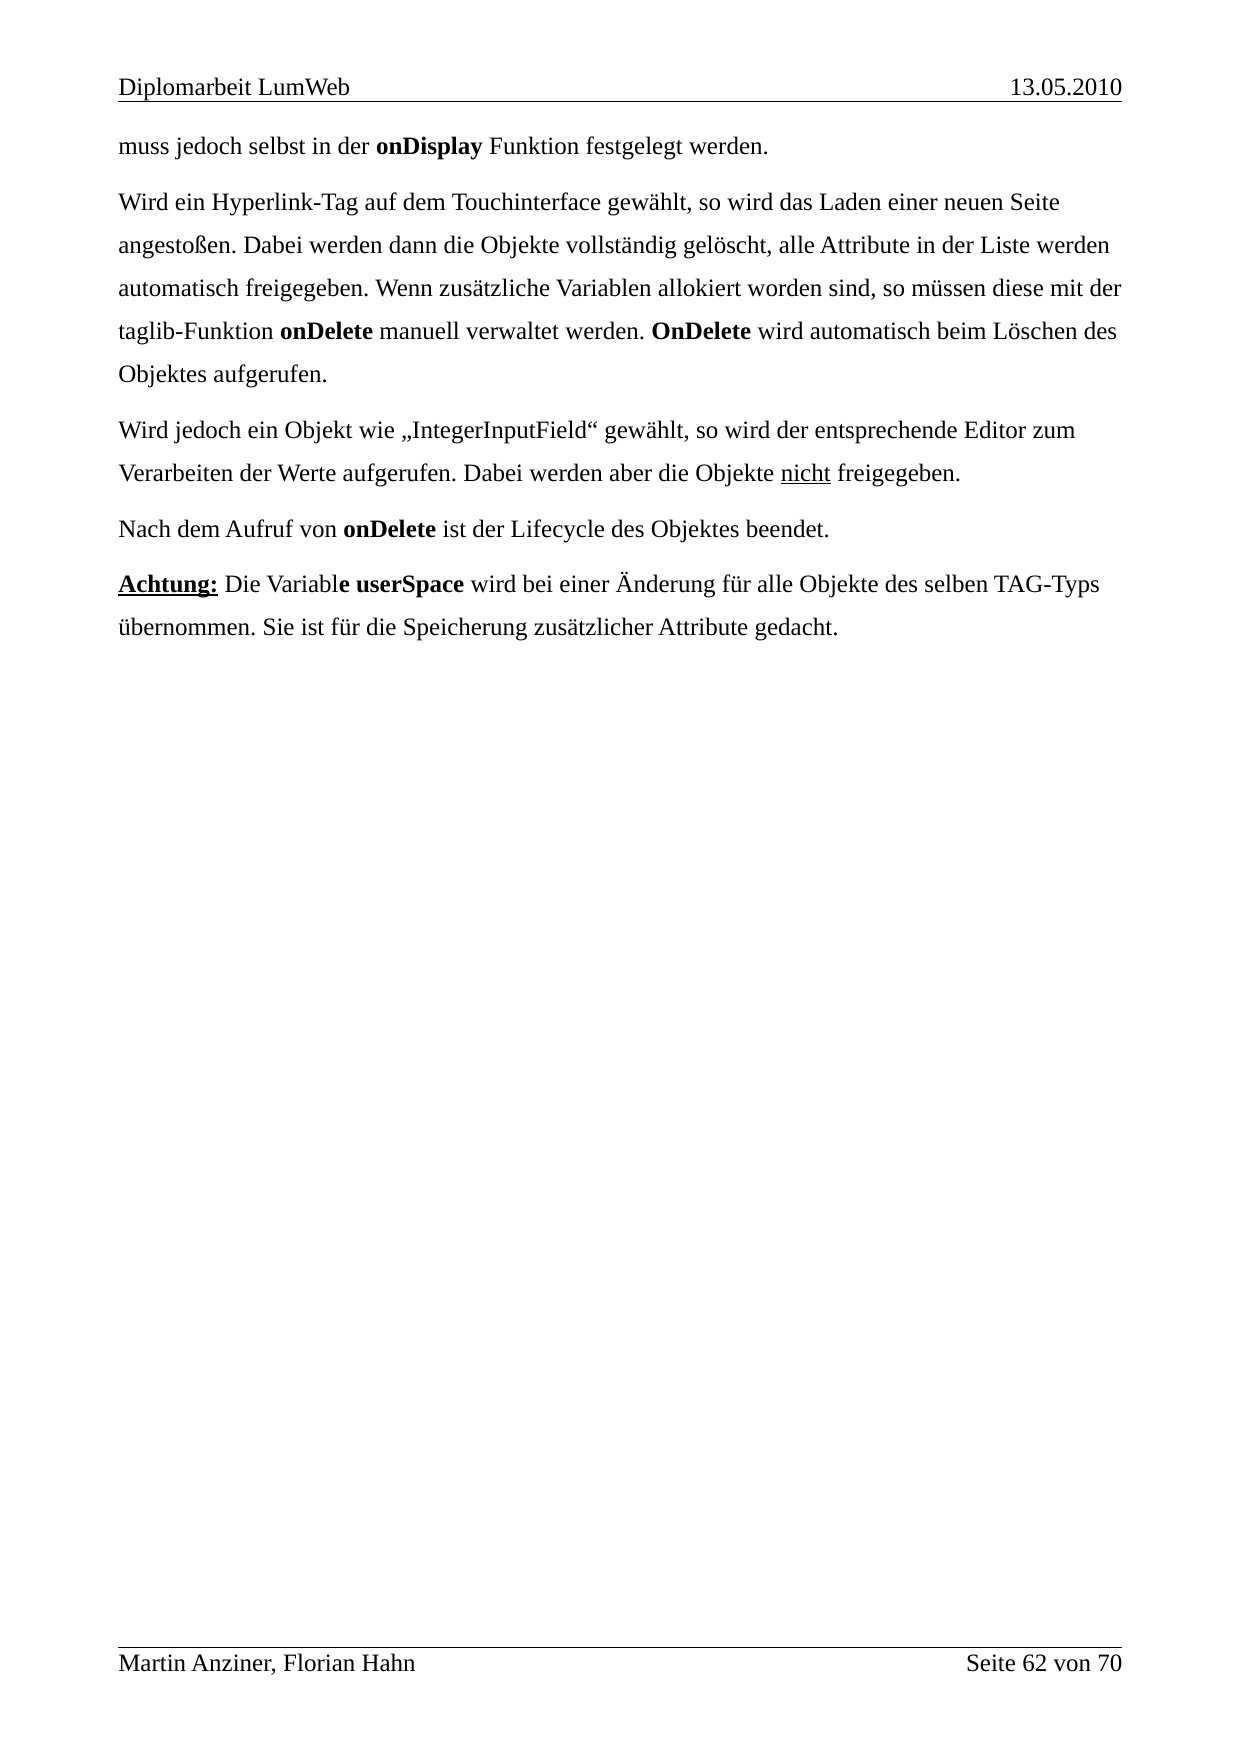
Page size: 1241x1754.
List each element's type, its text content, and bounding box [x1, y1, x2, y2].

text Wird jedoch ein Objekt wie „IntegerInputField“ gewählt, so wird der entsprechende Editor zum Verarbeiten der Werte aufgerufen. Dabei werden aber die Objekte nicht freigegeben. [118, 415, 1122, 487]
text Wird ein Hyperlink-Tag auf dem Touchinterface gewählt, so wird das Laden einer neuen Seite angestoßen. Dabei werden dann die Objekte vollständig gelöscht, alle Attribute in der Liste werden automatisch freigegeben. Wenn zusätzliche Variablen allokiert worden sind, so müssen diese mit der taglib-Funktion onDelete manuell verwaltet werden. OnDelete wird automatisch beim Löschen des Objektes aufgerufen. [118, 187, 1122, 388]
text muss jedoch selbst in der onDisplay Funktion festgelegt werden. [118, 131, 1122, 160]
text Nach dem Aufruf von onDelete ist der Lifecycle des Objektes beendet. [118, 514, 1122, 542]
text Achtung: Die Variable userSpace wird bei einer Änderung für alle Objekte des selben TAG-Typs übernommen. Sie ist für die Speicherung zusätzlicher Attribute gedacht. [118, 569, 1122, 641]
